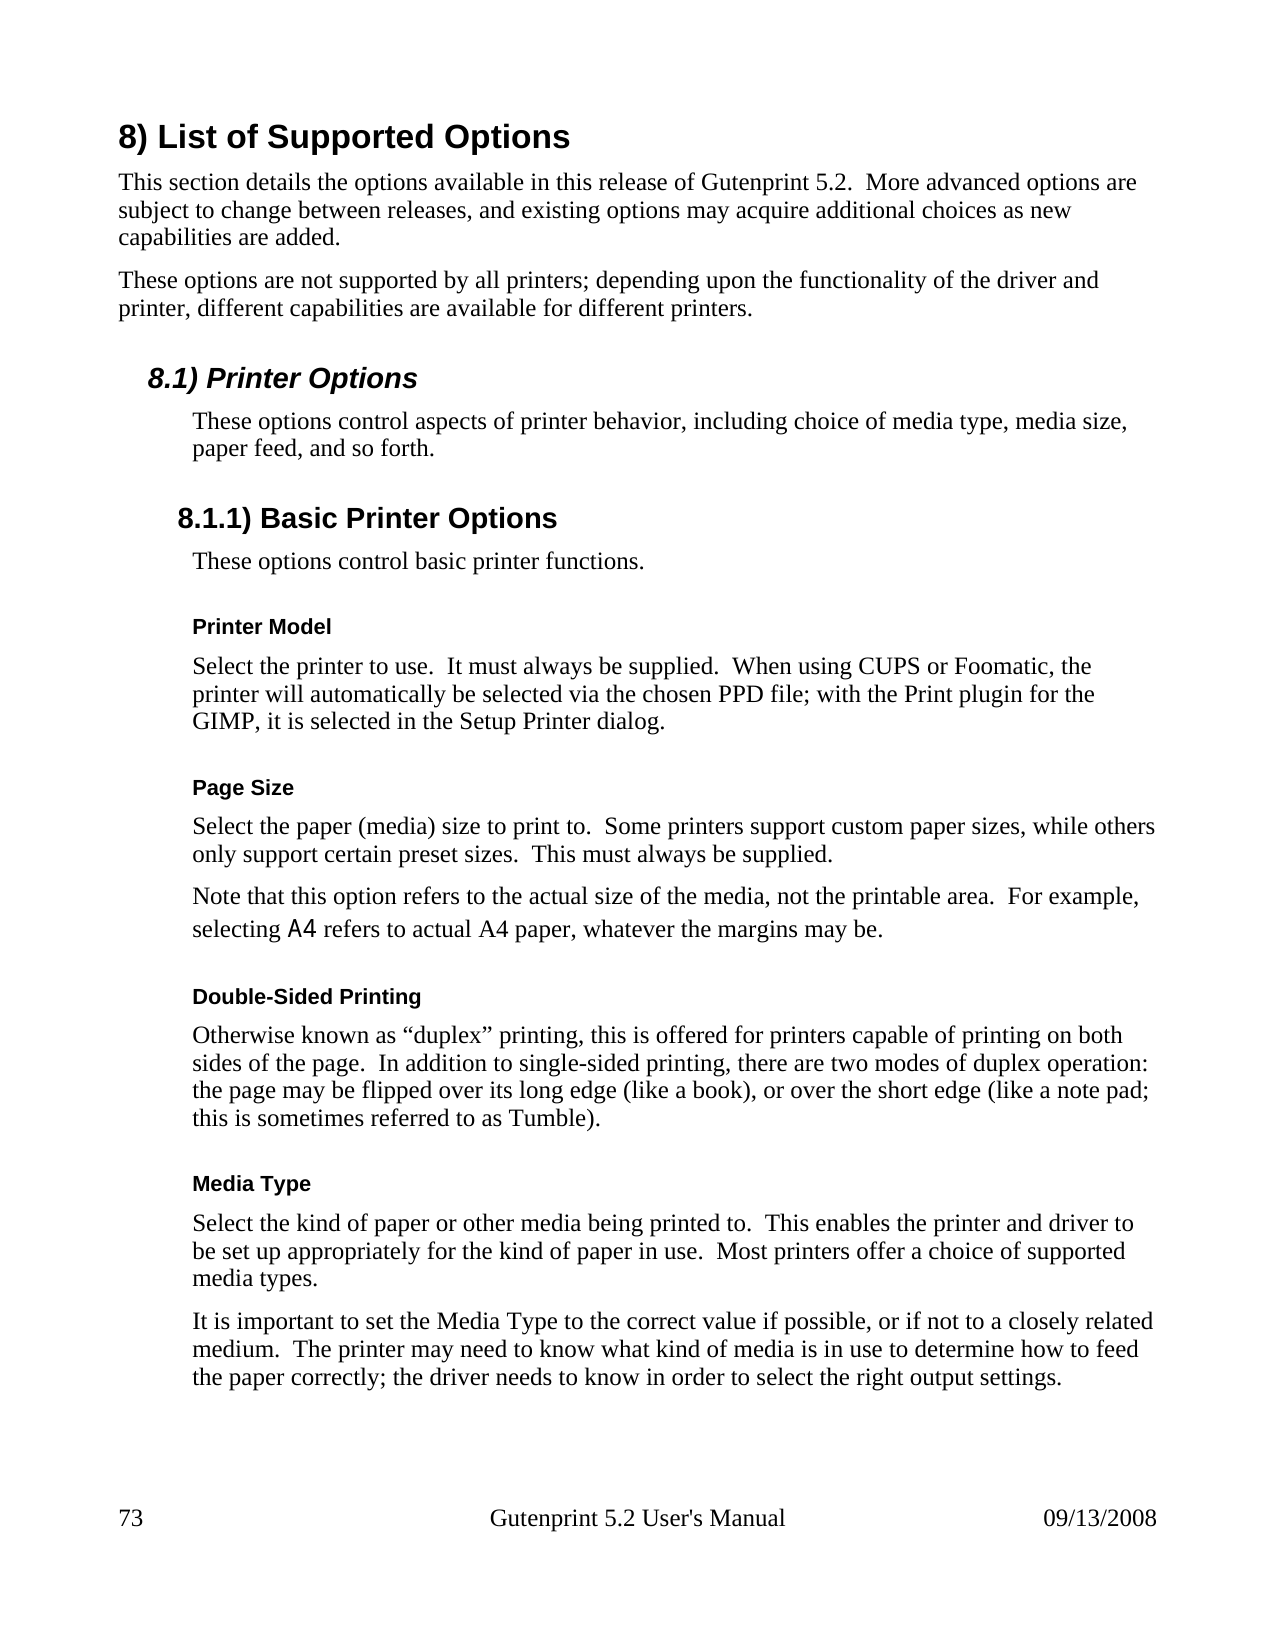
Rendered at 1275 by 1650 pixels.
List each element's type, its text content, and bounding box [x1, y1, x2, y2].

subtitle Printer Options [148, 362, 1157, 394]
subtitle Printer Model [192, 615, 1157, 639]
text It is important to set the Media Type to the correct value if possible, or if not to a closely related medium. The printer may need to know what kind of media is in use to determine how to feed the paper correctly; the driver needs to know in order to select the right output settings. [192, 1307, 1157, 1390]
text These options control basic printer functions. [192, 547, 1157, 575]
subtitle Media Type [192, 1172, 1157, 1197]
text Select the printer to use. It must always be supplied. When using CUPS or Foomatic, the printer will automatically be selected via the chosen PPD file; with the Print plugin for the GIMP, it is selected in the Setup Printer dialog. [192, 652, 1157, 735]
text Otherwise known as “duplex” printing, this is offered for printers capable of printing on both sides of the page. In addition to single-sided printing, there are two modes of duplex operation: the page may be flipped over its long edge (like a book), or over the short edge (like a note pad; this is sometimes referred to as Tumble). [192, 1021, 1157, 1132]
text These options are not supported by all printers; depending upon the functionality of the driver and printer, different capabilities are available for different printers. [118, 266, 1157, 322]
subtitle Page Size [192, 775, 1157, 799]
text These options control aspects of printer behavior, including choice of media type, media size, paper feed, and so forth. [192, 407, 1157, 462]
subtitle List of Supported Options [118, 118, 1157, 156]
subtitle Double-Sided Printing [192, 984, 1157, 1009]
text Note that this option refers to the actual size of the media, not the printable area. For example, selecting A4 refers to actual A4 paper, whatever the margins may be. [192, 882, 1157, 944]
subtitle Basic Printer Options [177, 502, 1157, 535]
text This section details the options available in this release of Gutenprint 5.2. More advanced options are subject to change between releases, and existing options may acquire additional choices as new capabilities are added. [118, 168, 1157, 251]
text Select the kind of paper or other media being printed to. This enables the printer and driver to be set up appropriately for the kind of paper in use. Most printers offer a choice of supported media types. [192, 1209, 1157, 1292]
text Select the paper (media) size to print to. Some printers support custom paper sizes, while others only support certain preset sizes. This must always be supplied. [192, 812, 1157, 867]
